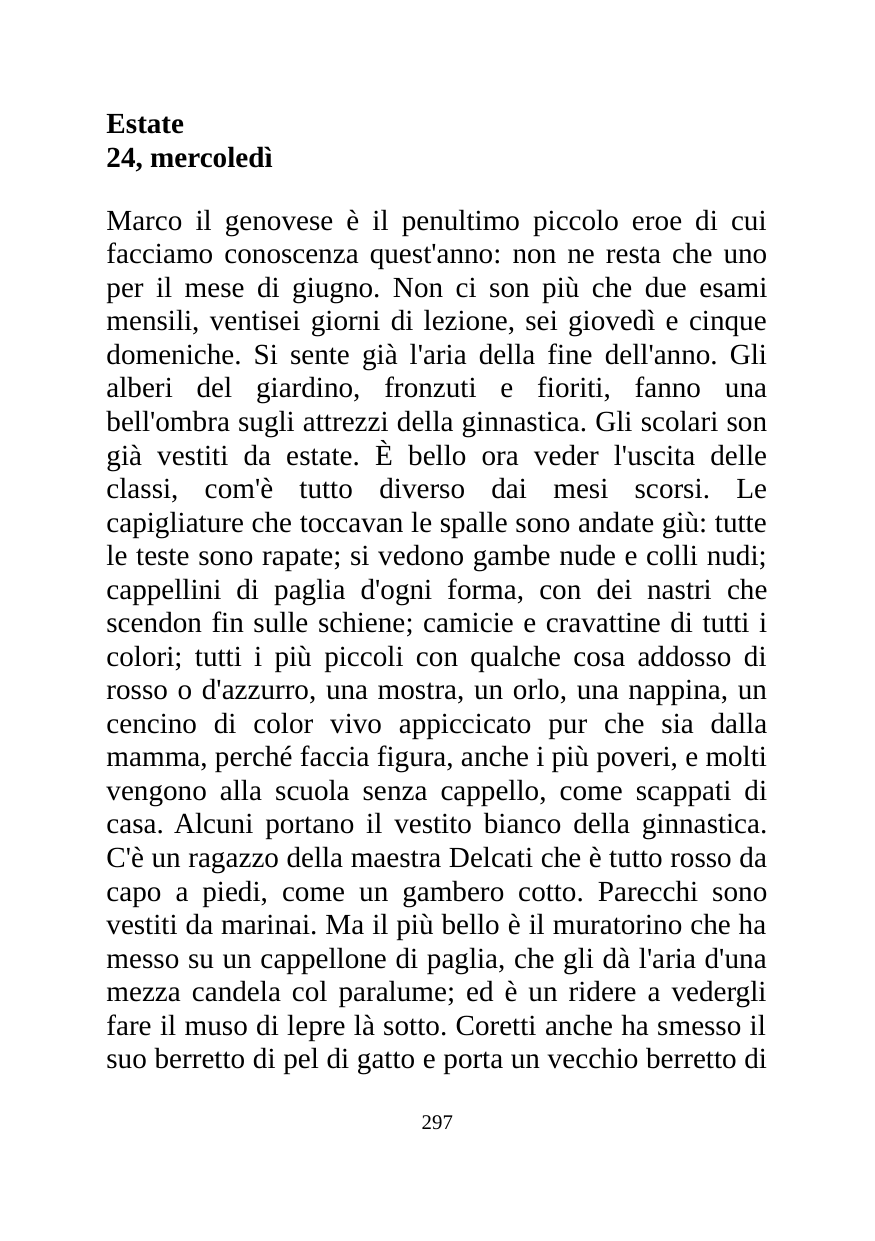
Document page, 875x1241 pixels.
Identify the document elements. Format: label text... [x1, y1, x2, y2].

text Marco il genovese è il penultimo piccolo eroe di cui facciamo conoscenza quest'anno: non ne resta che uno per il mese di giugno. Non ci son più che due esami mensili, ventisei giorni di lezione, sei giovedì e cinque domeniche. Si sente già l'aria della fine dell'anno. Gli alberi del giardino, fronzuti e fioriti, fanno una bell'ombra sugli attrezzi della ginnastica. Gli scolari son già vestiti da estate. È bello ora veder l'uscita delle classi, com'è tutto diverso dai mesi scorsi. Le capigliature che toccavan le spalle sono andate giù: tutte le teste sono rapate; si vedono gambe nude e colli nudi; cappellini di paglia d'ogni forma, con dei nastri che scendon fin sulle schiene; camicie e cravattine di tutti i colori; tutti i più piccoli con qualche cosa addosso di rosso o d'azzurro, una mostra, un orlo, una nappina, un cencino di color vivo appiccicato pur che sia dalla mamma, perché faccia figura, anche i più poveri, e molti vengono alla scuola senza cappello, come scappati di casa. Alcuni portano il vestito bianco della ginnastica. C'è un ragazzo della maestra Delcati che è tutto rosso da capo a piedi, come un gambero cotto. Parecchi sono vestiti da marinai. Ma il più bello è il muratorino che ha messo su un cappellone di paglia, che gli dà l'aria d'una mezza candela col paralume; ed è un ridere a vedergli fare il muso di lepre là sotto. Coretti anche ha smesso il suo berretto di pel di gatto e porta un vecchio berretto di [106, 203, 768, 1075]
subtitle Estate 24, mercoledì [106, 106, 768, 173]
